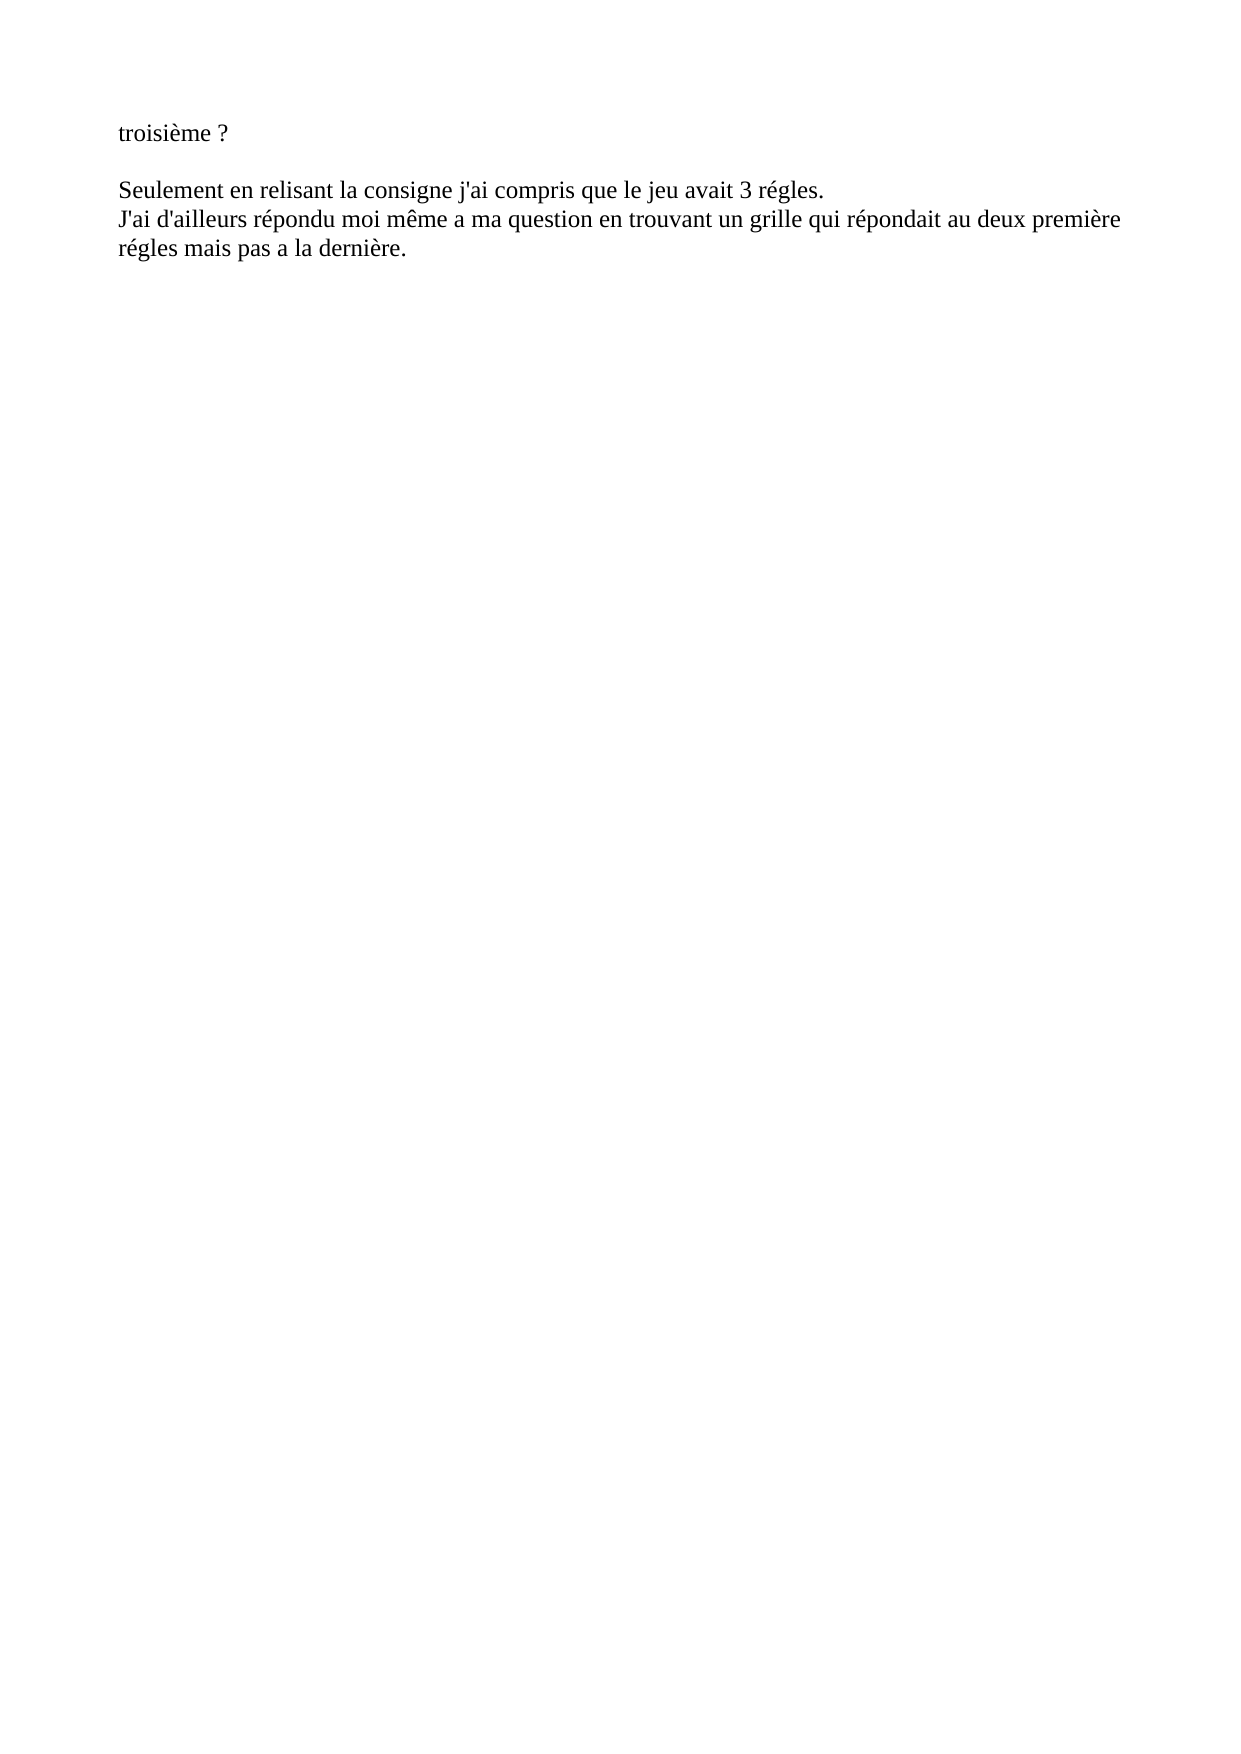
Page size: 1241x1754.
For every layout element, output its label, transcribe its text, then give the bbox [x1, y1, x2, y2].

text troisième ? Seulement en relisant la consigne j'ai compris que le jeu avait 3 régles. J'ai d'ailleurs répondu moi même a ma question en trouvant un grille qui répondait au deux première régles mais pas a la dernière. [118, 118, 1122, 262]
